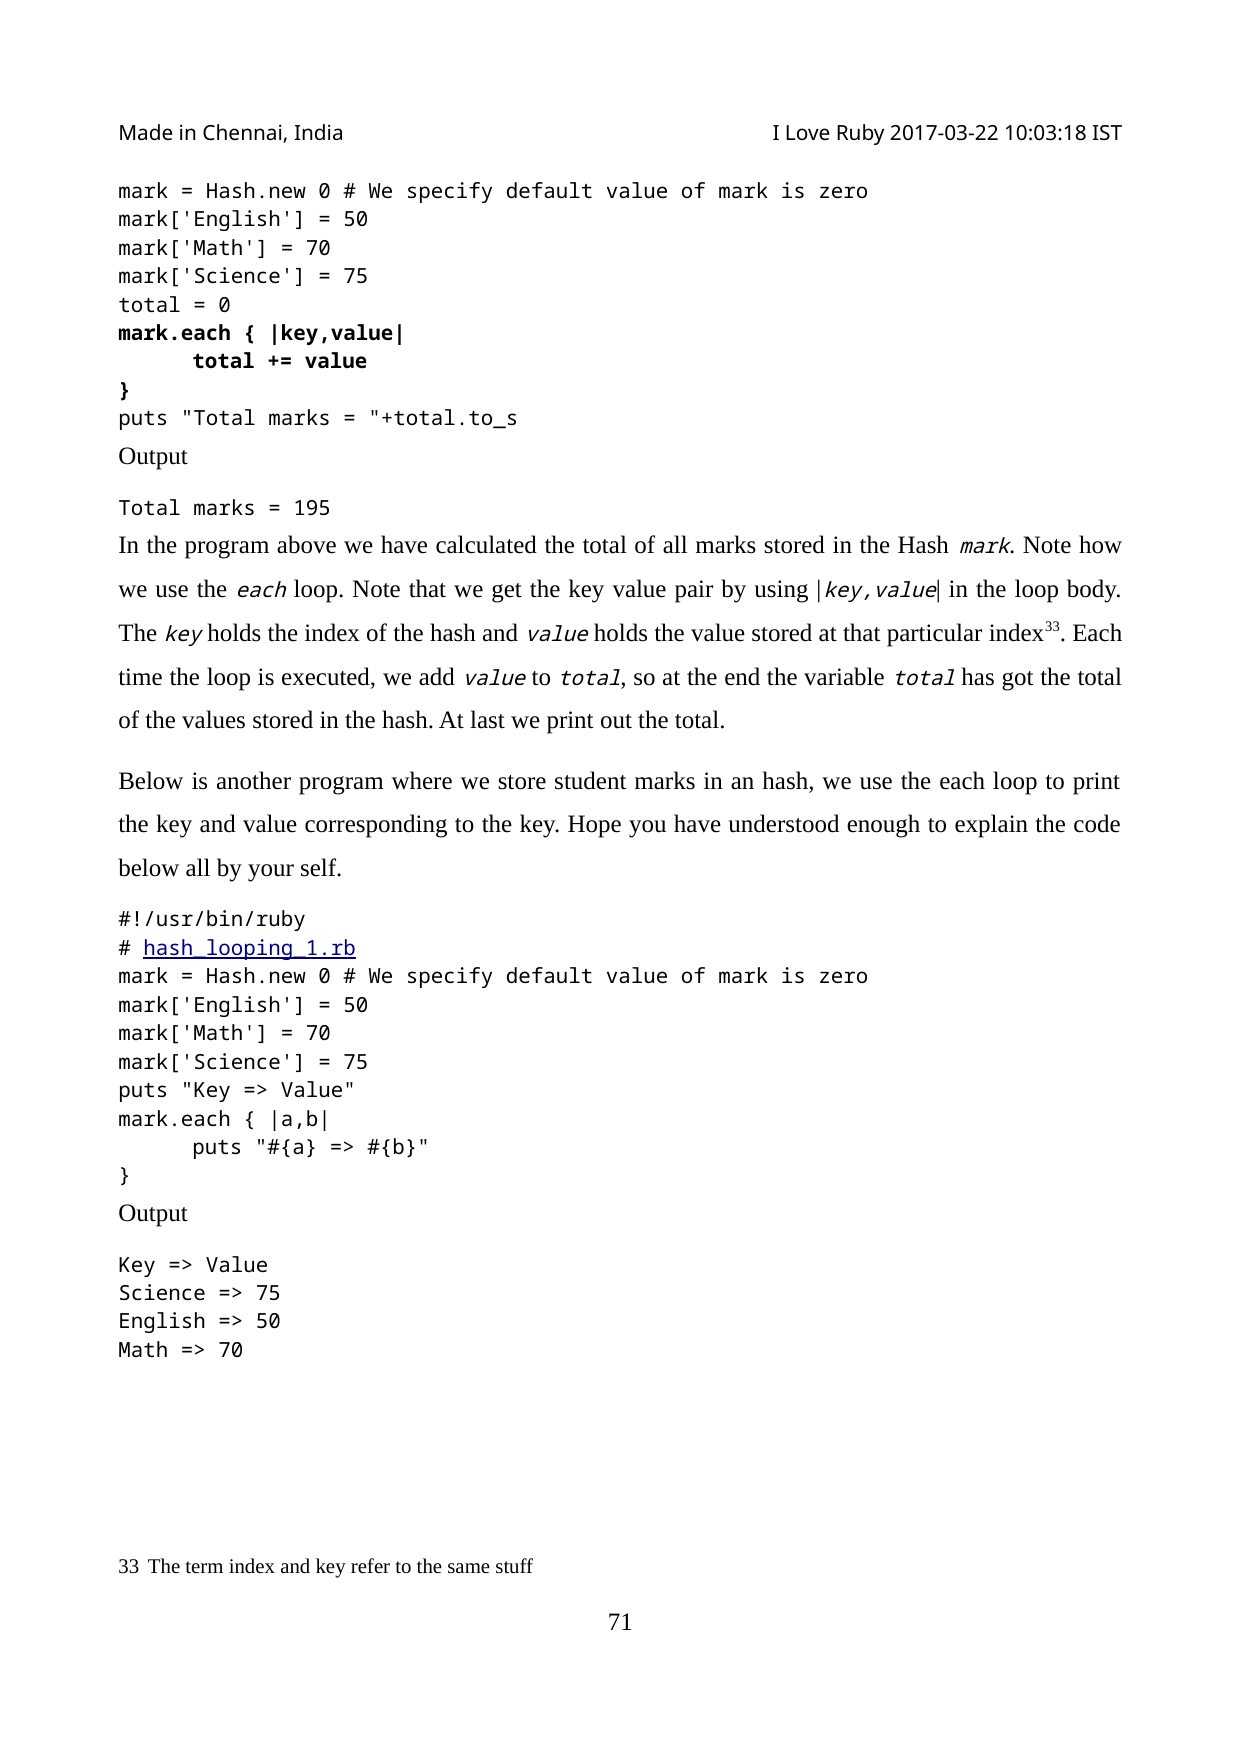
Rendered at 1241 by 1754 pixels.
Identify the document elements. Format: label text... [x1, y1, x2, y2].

text Total marks = 195 [118, 493, 1122, 521]
text #!/usr/bin/ruby [118, 904, 1122, 933]
text mark['Math'] = 70 [118, 233, 1122, 261]
text The term index and key refer to the same stuff [118, 1553, 1122, 1578]
text English => 50 [118, 1307, 1122, 1335]
text mark['English'] = 50 [118, 204, 1122, 233]
text Below is another program where we store student marks in an hash, we use the each loop to print the key and value corresponding to the key. Hope you have understood enough to explain the code below all by your self. [118, 766, 1122, 881]
text puts "#{a} => #{b}" [118, 1132, 1122, 1161]
text total += value [118, 347, 1122, 375]
text mark.each { |key,value| [118, 318, 1122, 347]
text mark['Math'] = 70 [118, 1018, 1122, 1047]
text puts "Total marks = "+total.to_s [118, 403, 1122, 432]
text # hash_looping_1.rb [118, 933, 1122, 961]
text } [118, 375, 1122, 403]
text mark['Science'] = 75 [118, 261, 1122, 290]
text Math => 70 [118, 1335, 1122, 1363]
text total = 0 [118, 290, 1122, 318]
text In the program above we have calculated the total of all marks stored in the Hash mark. Note how we use the each loop. Note that we get the key value pair by using |key,value| in the loop body. The key holds the index of the hash and value holds the value stored at that particular index. Each time the loop is executed, we add value to total, so at the end the variable total has got the total of the values stored in the hash. At last we print out the total. [118, 530, 1122, 734]
text Output [118, 1198, 1122, 1227]
text mark['Science'] = 75 [118, 1047, 1122, 1075]
text Science => 75 [118, 1278, 1122, 1307]
text Key => Value [118, 1250, 1122, 1278]
text Output [118, 441, 1122, 469]
text } [118, 1161, 1122, 1189]
text puts "Key => Value" [118, 1075, 1122, 1104]
text mark.each { |a,b| [118, 1104, 1122, 1132]
text mark = Hash.new 0 # We specify default value of mark is zero [118, 961, 1122, 990]
text mark = Hash.new 0 # We specify default value of mark is zero [118, 176, 1122, 204]
text mark['English'] = 50 [118, 990, 1122, 1018]
